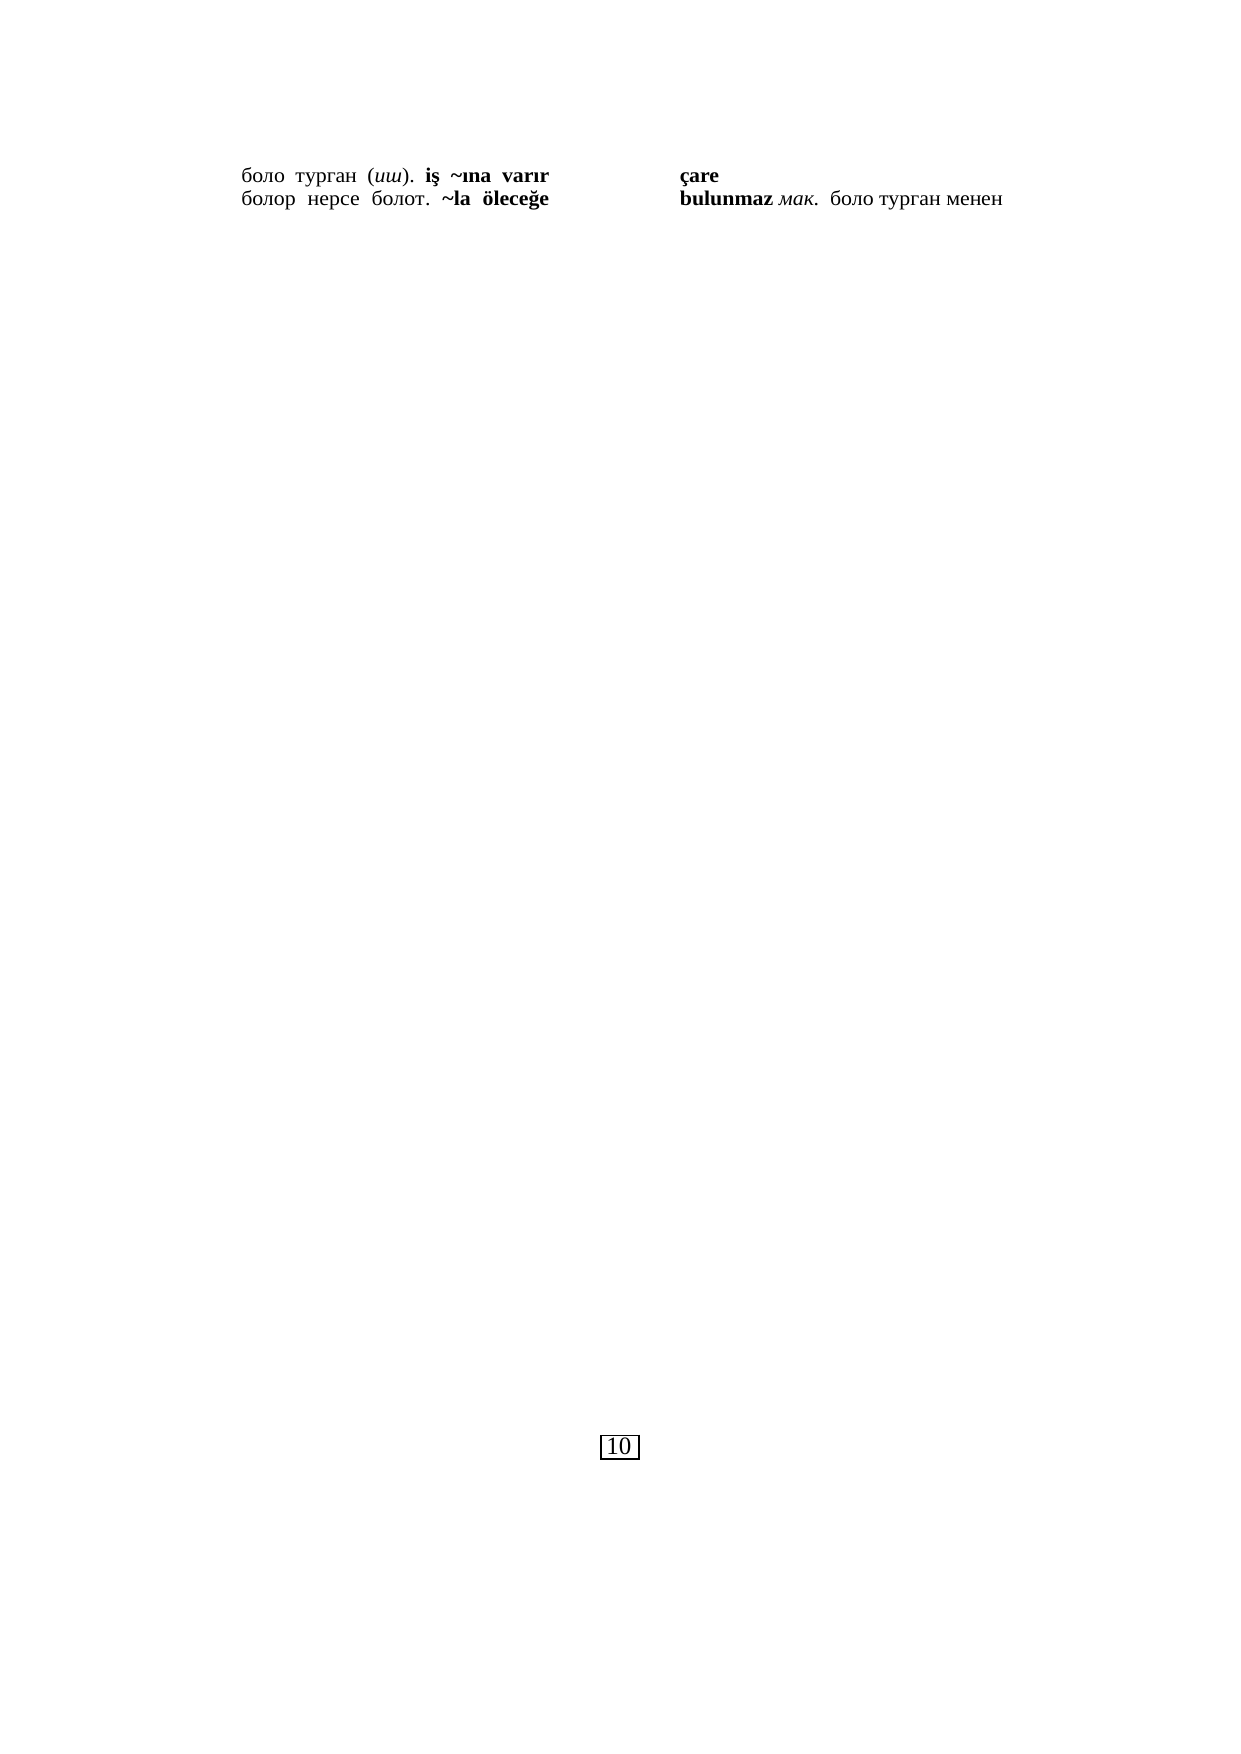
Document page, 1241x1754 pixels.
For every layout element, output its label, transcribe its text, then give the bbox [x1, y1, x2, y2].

text bulunmaz мак. боло турган менен [679, 187, 1004, 210]
text çare [679, 164, 1005, 187]
text боло турган (иш). iş ~ına varır болор нерсе болот. ~la öleceğe [241, 164, 549, 210]
